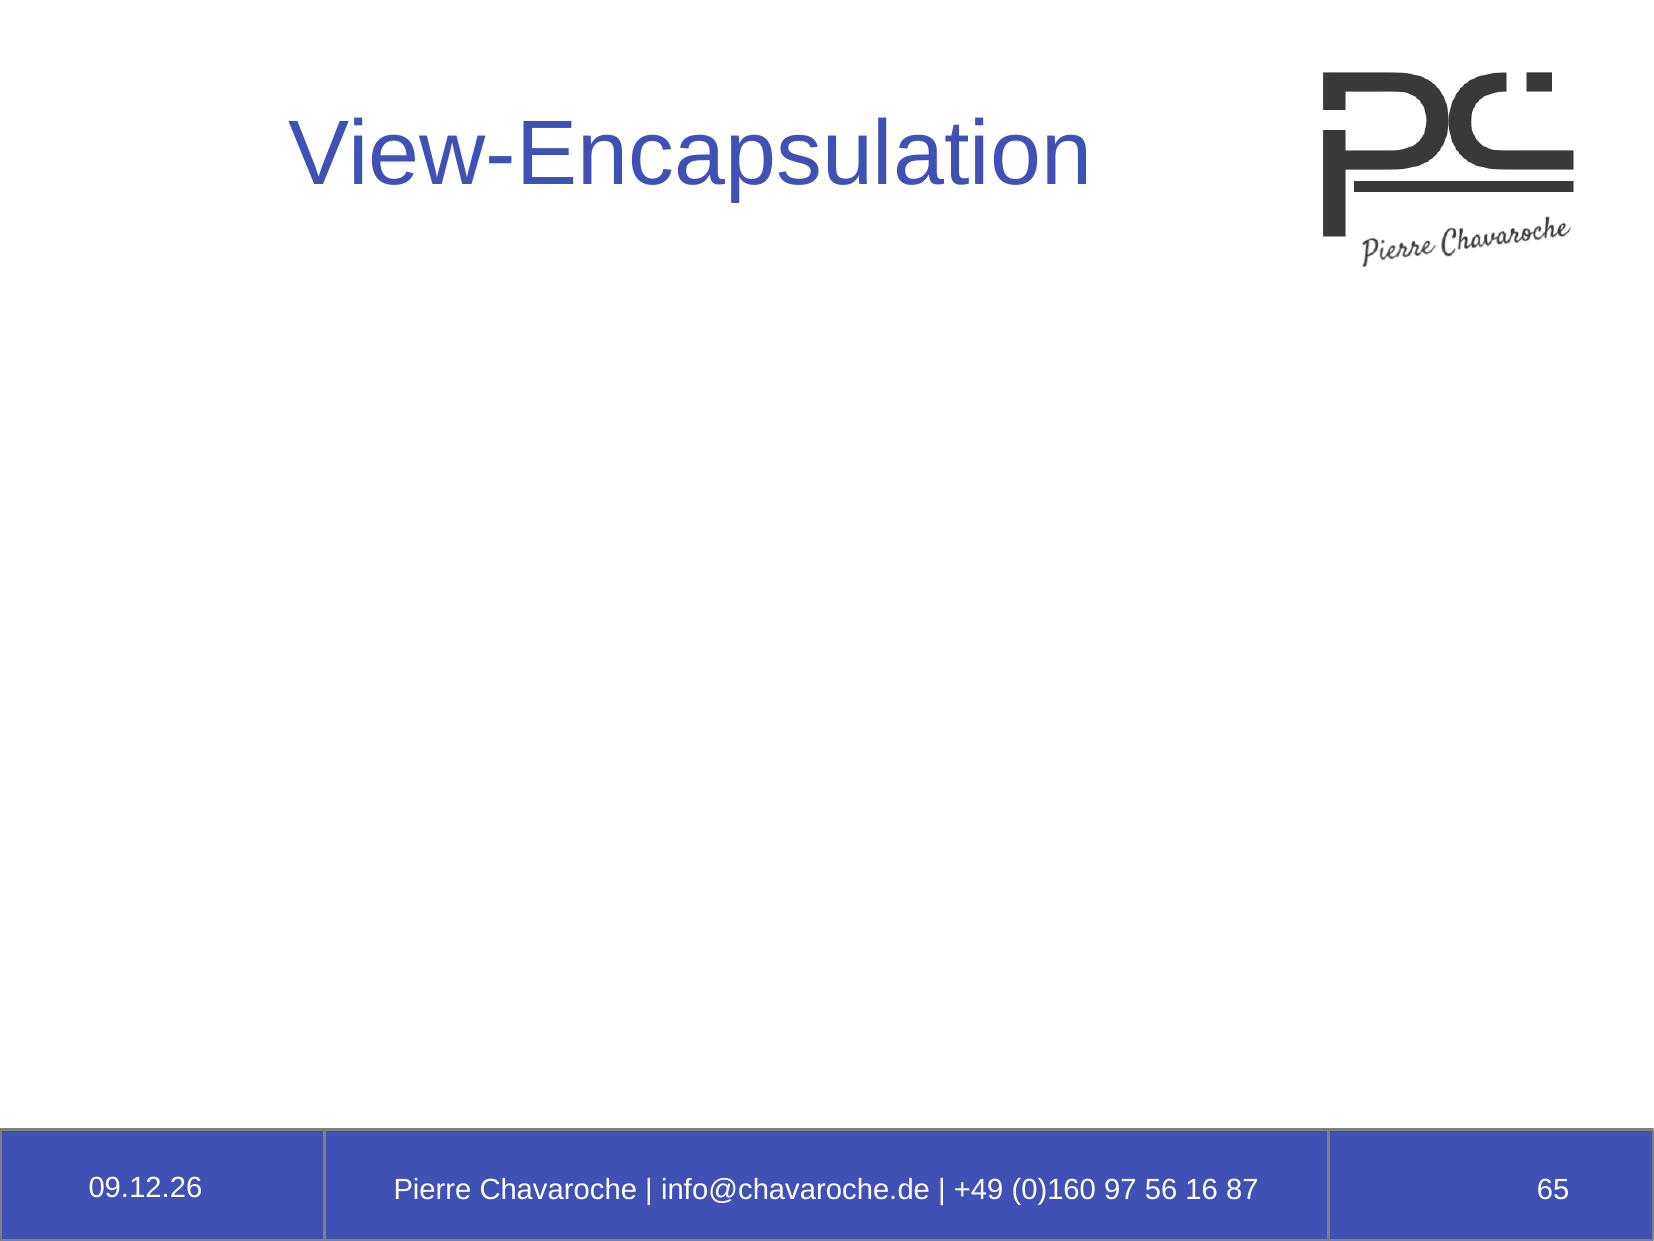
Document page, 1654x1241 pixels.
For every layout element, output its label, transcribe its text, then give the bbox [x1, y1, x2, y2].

picture [1307, 29, 1589, 311]
title View-Encapsulation [82, 49, 1300, 257]
